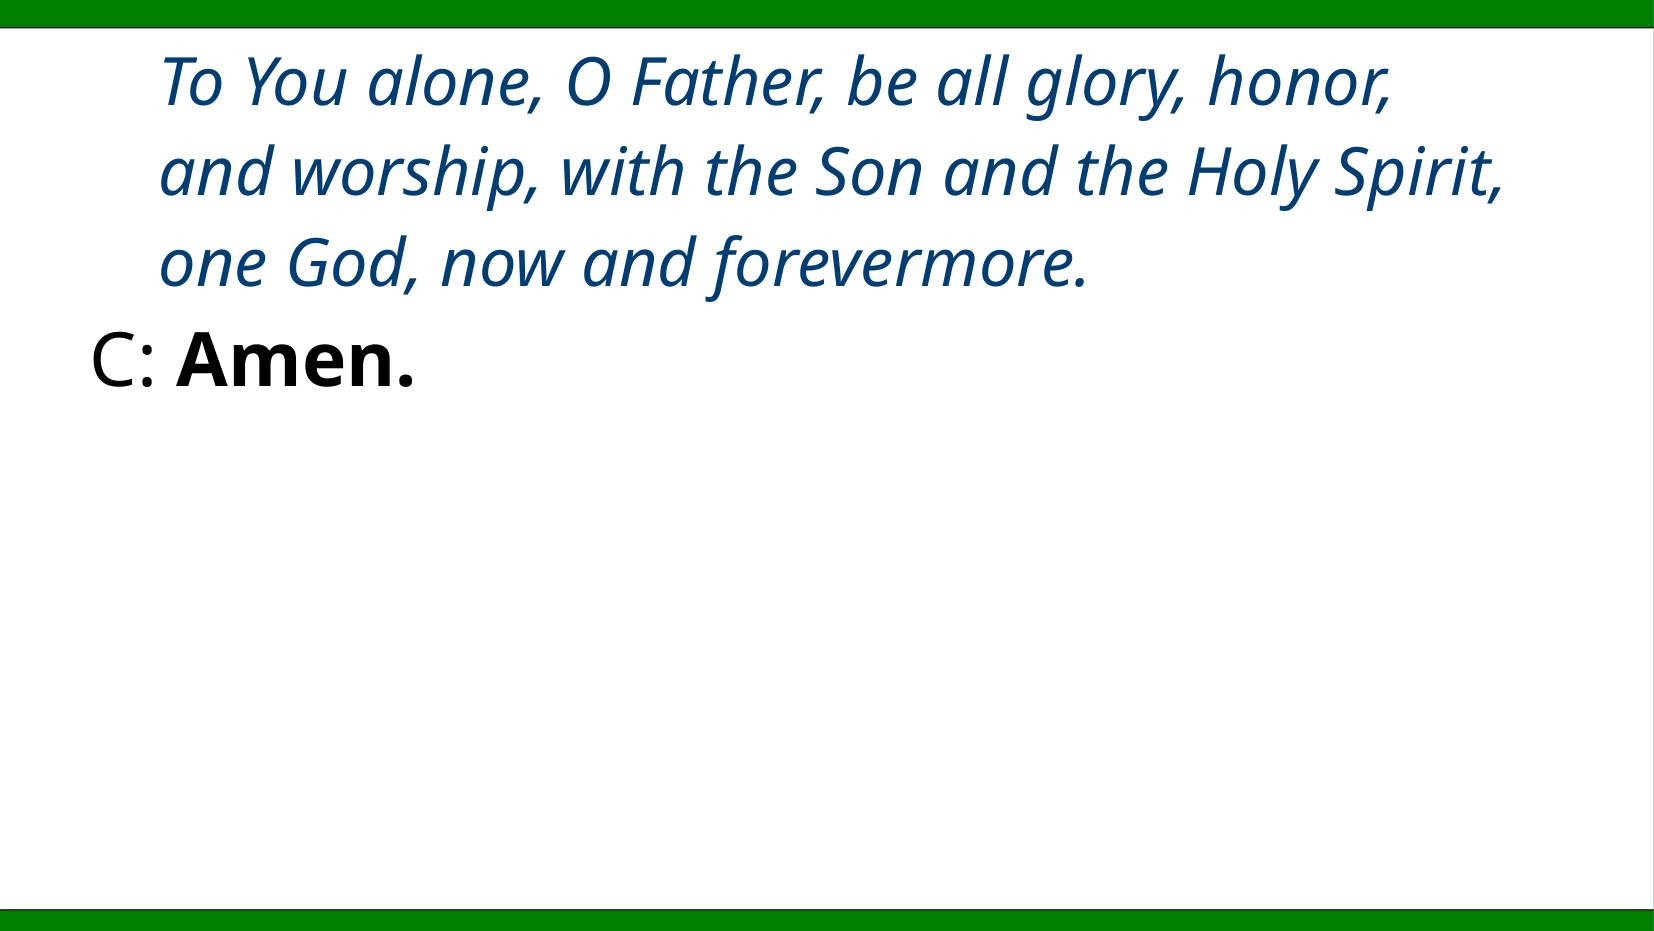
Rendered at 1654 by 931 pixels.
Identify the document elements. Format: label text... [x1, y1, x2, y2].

picture [0, 0, 1654, 931]
text_box To You alone, O Father, be all glory, honor, and worship, with the Son and the Holy Spirit, one God, now and forevermore. C: Amen. [75, 26, 1561, 411]
